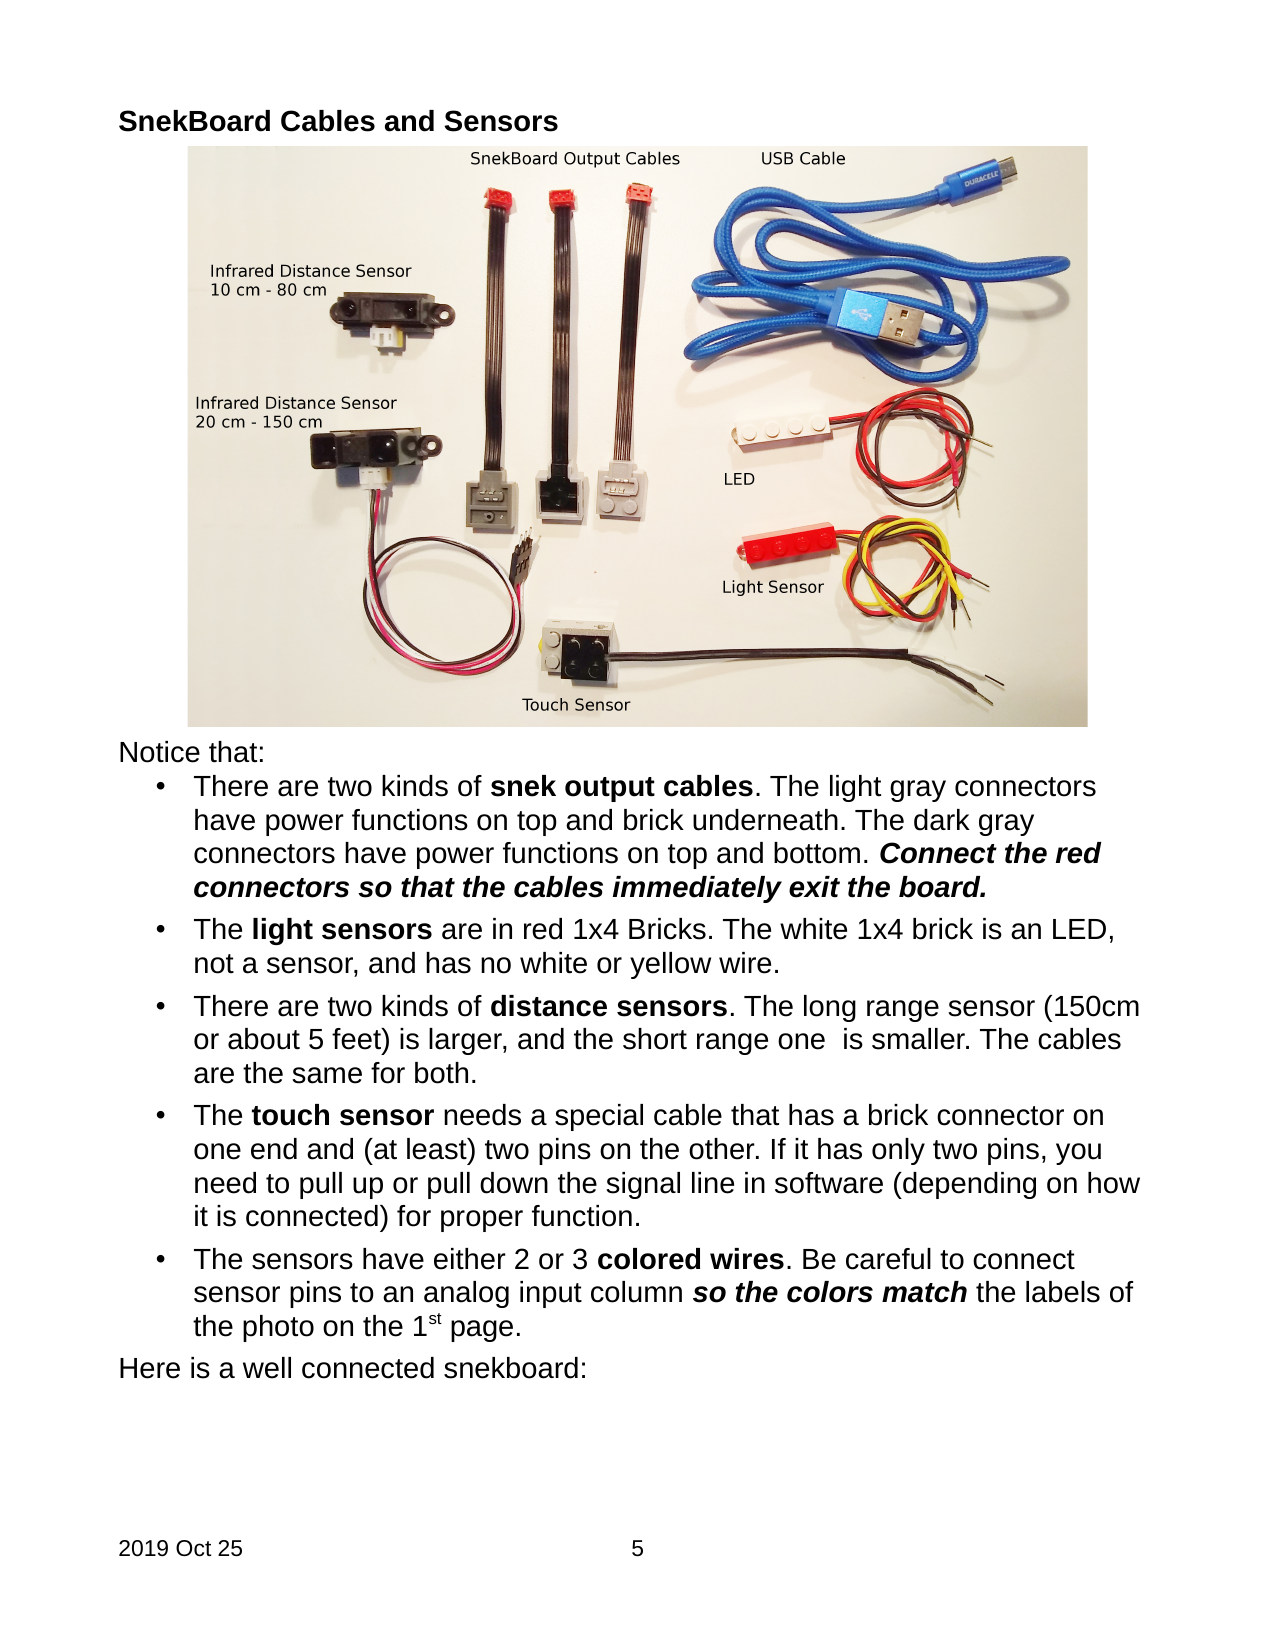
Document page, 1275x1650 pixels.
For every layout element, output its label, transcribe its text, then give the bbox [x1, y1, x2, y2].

text Here is a well connected snekboard: [118, 1352, 1157, 1385]
subtitle SnekBoard Cables and Sensors [118, 103, 1157, 137]
picture [187, 146, 1088, 727]
list There are two kinds of distance sensors. The long range sensor (150cm or about 5 feet) is larger, and the short range one is smaller. The cables are the same for both. [156, 989, 1157, 1089]
text Notice that: [118, 736, 1157, 769]
list The sensors have either 2 or 3 colored wires. Be careful to connect sensor pins to an analog input column so the colors match the labels of the photo on the 1st page. [156, 1242, 1157, 1343]
list There are two kinds of snek output cables. The light gray connectors have power functions on top and brick underneath. The dark gray connectors have power functions on top and bottom. Connect the red connectors so that the cables immediately exit the board. [156, 769, 1157, 903]
list The touch sensor needs a special cable that has a brick connector on one end and (at least) two pins on the other. If it has only two pins, you need to pull up or pull down the signal line in software (depending on how it is connected) for proper function. [156, 1098, 1157, 1233]
list The light sensors are in red 1x4 Bricks. The white 1x4 brick is an LED, not a sensor, and has no white or yellow wire. [156, 912, 1157, 980]
